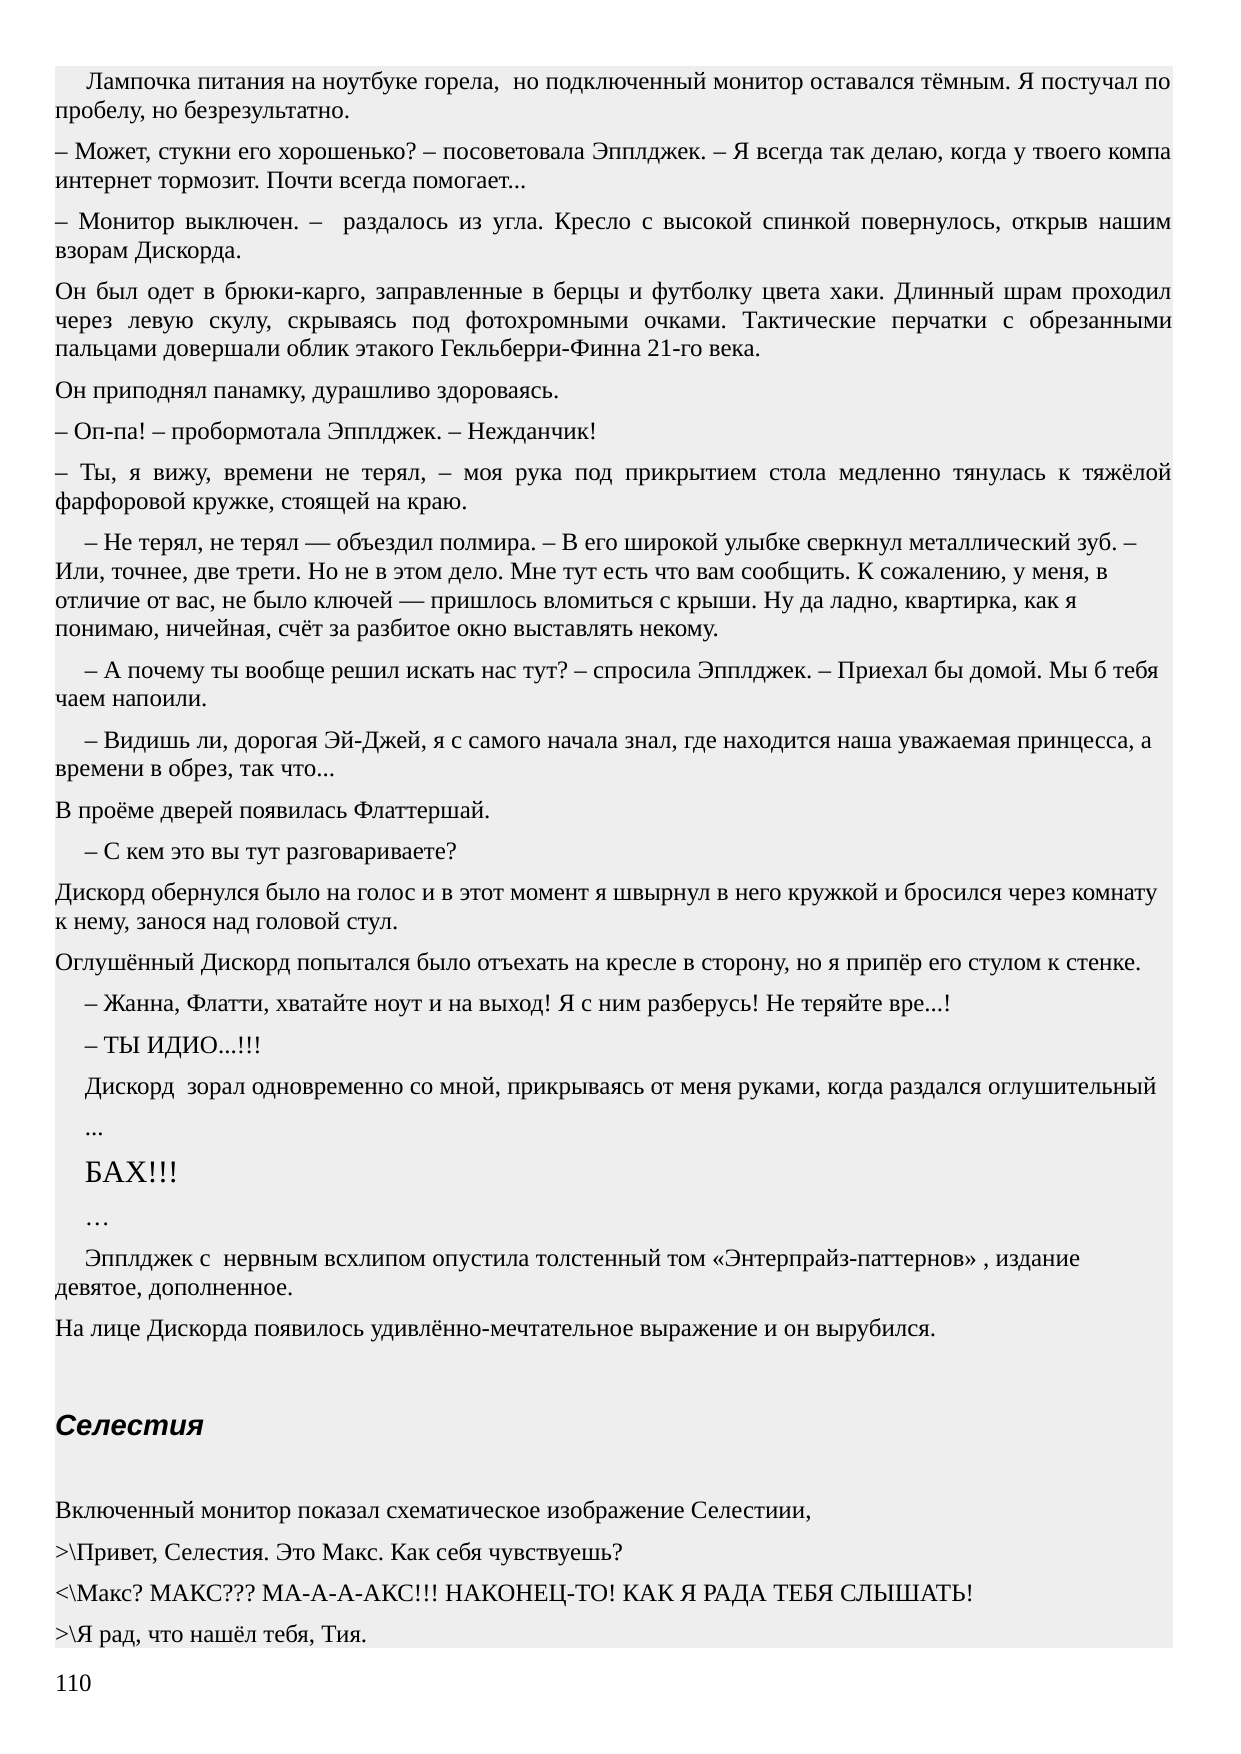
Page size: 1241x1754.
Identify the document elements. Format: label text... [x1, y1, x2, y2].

text Оглушённый Дискорд попытался было отъехать на кресле в сторону, но я припёр его стулом к стенке. [55, 947, 1173, 976]
text – Видишь ли, дорогая Эй-Джей, я с самого начала знал, где находится наша уважаемая принцесса, а времени в обрез, так что... [55, 725, 1173, 782]
text – Ты, я вижу, времени не терял, – моя рука под прикрытием стола медленно тянулась к тяжёлой фарфоровой кружке, стоящей на краю. [55, 457, 1173, 515]
text Лампочка питания на ноутбуке горела, но подключенный монитор оставался тёмным. Я постучал по пробелу, но безрезультатно. [55, 66, 1173, 123]
text На лице Дискорда появилось удивлённо-мечтательное выражение и он вырубился. [55, 1313, 1173, 1342]
text Он был одет в брюки-карго, заправленные в берцы и футболку цвета хаки. Длинный шрам проходил через левую скулу, скрываясь под фотохромными очками. Тактические перчатки с обрезанными пальцами довершали облик этакого Гекльберри-Финна 21-го века. [55, 276, 1173, 362]
text Эпплджек с нервным всхлипом опустила толстенный том «Энтерпрайз-паттернов» , издание девятое, дополненное. [55, 1243, 1173, 1301]
text ... [55, 1112, 1173, 1141]
text – Оп-па! – пробормотала Эпплджек. – Нежданчик! [55, 416, 1173, 445]
text … [55, 1202, 1173, 1231]
text Он приподнял панамку, дурашливо здороваясь. [55, 375, 1173, 403]
subtitle Селестия [55, 1408, 1173, 1442]
text – Не терял, не терял — объездил полмира. – В его широкой улыбке сверкнул металлический зуб. – Или, точнее, две трети. Но не в этом дело. Мне тут есть что вам сообщить. К сожалению, у меня, в отличие от вас, не было ключей — пришлось вломиться с крыши. Ну да ладно, квартирка, как я понимаю, ничейная, счёт за разбитое окно выставлять некому. [55, 527, 1173, 642]
text – ТЫ ИДИО...!!! [55, 1030, 1173, 1058]
text БАХ!!! [55, 1153, 1173, 1189]
text В проёме дверей появилась Флаттершай. [55, 795, 1173, 823]
text – А почему ты вообще решил искать нас тут? – спросила Эпплджек. – Приехал бы домой. Мы б тебя чаем напоили. [55, 655, 1173, 712]
text – С кем это вы тут разговариваете? [55, 836, 1173, 865]
text – Жанна, Флатти, хватайте ноут и на выход! Я с ним разберусь! Не теряйте вре...! [55, 988, 1173, 1017]
text >\Привет, Селестия. Это Макс. Как себя чувствуешь? [55, 1537, 1173, 1566]
text – Может, стукни его хорошенько? – посоветовала Эпплджек. – Я всегда так делаю, когда у твоего компа интернет тормозит. Почти всегда помогает... [55, 136, 1173, 193]
text >\Я рад, что нашёл тебя, Тия. [55, 1619, 1173, 1648]
text – Монитор выключен. – раздалось из угла. Кресло с высокой спинкой повернулось, открыв нашим взорам Дискорда. [55, 206, 1173, 263]
text Включенный монитор показал схематическое изображение Селестиии, [55, 1496, 1173, 1524]
text <\Макс? МАКС??? МА-А-А-АКС!!! НАКОНЕЦ-ТО! КАК Я РАДА ТЕБЯ СЛЫШАТЬ! [55, 1578, 1173, 1607]
list Дискорд обернулся было на голос и в этот момент я швырнул в него кружкой и бросился через комнату к нему, занося над головой стул. [55, 877, 1173, 935]
text Дискорд зорал одновременно со мной, прикрываясь от меня руками, когда раздался оглушительный [55, 1071, 1173, 1100]
